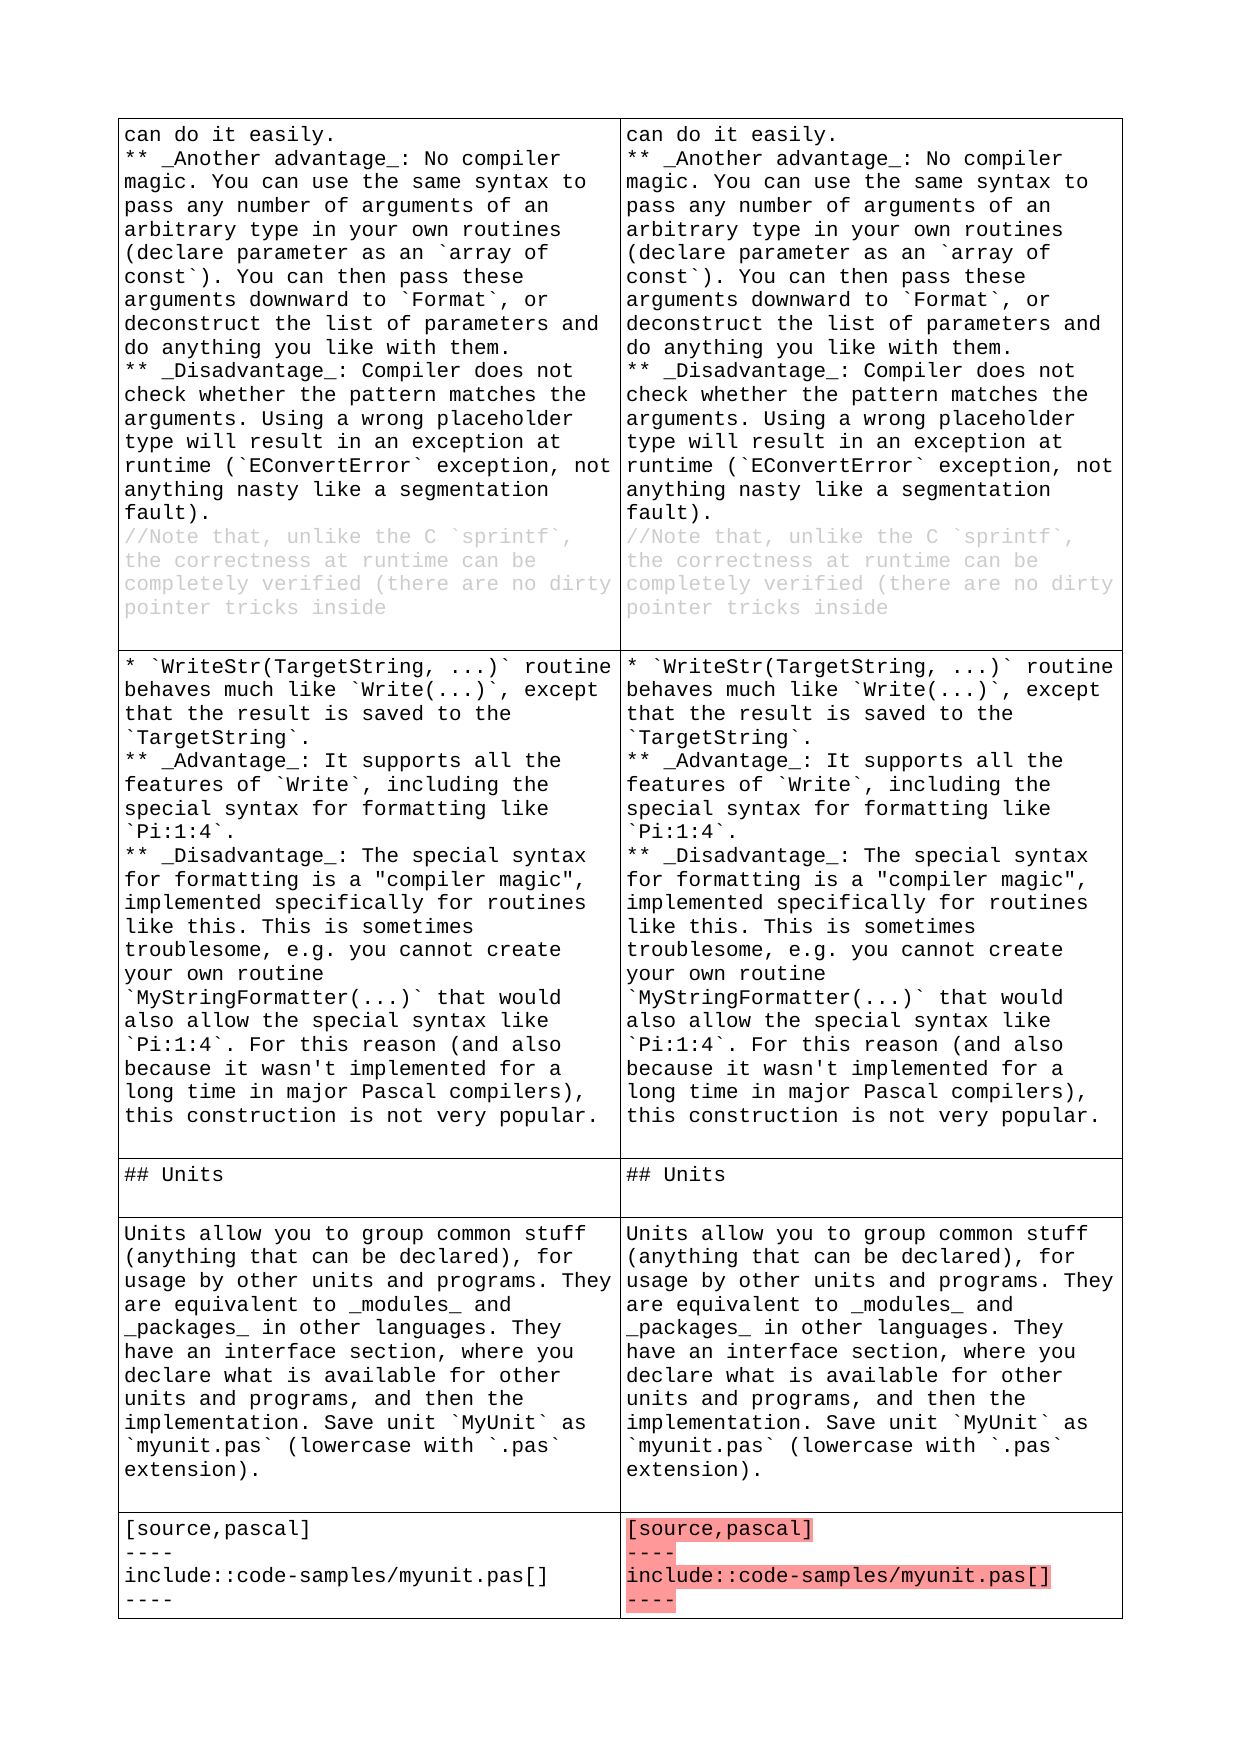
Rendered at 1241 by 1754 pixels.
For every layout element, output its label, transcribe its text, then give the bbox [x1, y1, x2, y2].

table_cell [source,pascal] ---- include::code-samples/myunit.pas[] ---- [621, 1513, 1122, 1618]
table_cell Units allow you to group common stuff (anything that can be declared), for usage by other units and programs. They are equivalent to _modules_ and _packages_ in other languages. They have an interface section, where you declare what is available for other units and programs, and then the implementation. Save unit `MyUnit` as `myunit.pas` (lowercase with `.pas` extension). [621, 1218, 1122, 1512]
table_cell * `WriteStr(TargetString, ...)` routine behaves much like `Write(...)`, except that the result is saved to the `TargetString`. ** _Advantage_: It supports all the features of `Write`, including the special syntax for formatting like `Pi:1:4`. ** _Disadvantage_: The special syntax for formatting is a "compiler magic", implemented specifically for routines like this. This is sometimes troublesome, e.g. you cannot create your own routine `MyStringFormatter(...)` that would also allow the special syntax like `Pi:1:4`. For this reason (and also because it wasn't implemented for a long time in major Pascal compilers), this construction is not very popular. [119, 651, 620, 1158]
table_cell can do it easily. ** _Another advantage_: No compiler magic. You can use the same syntax to pass any number of arguments of an arbitrary type in your own routines (declare parameter as an `array of const`). You can then pass these arguments downward to `Format`, or deconstruct the list of parameters and do anything you like with them. ** _Disadvantage_: Compiler does not check whether the pattern matches the arguments. Using a wrong placeholder type will result in an exception at runtime (`EConvertError` exception, not anything nasty like a segmentation fault). //Note that, unlike the C `sprintf`, the correctness at runtime can be completely verified (there are no dirty pointer tricks inside [621, 119, 1122, 650]
table_cell ## Units [621, 1159, 1122, 1217]
table_cell can do it easily. ** _Another advantage_: No compiler magic. You can use the same syntax to pass any number of arguments of an arbitrary type in your own routines (declare parameter as an `array of const`). You can then pass these arguments downward to `Format`, or deconstruct the list of parameters and do anything you like with them. ** _Disadvantage_: Compiler does not check whether the pattern matches the arguments. Using a wrong placeholder type will result in an exception at runtime (`EConvertError` exception, not anything nasty like a segmentation fault). //Note that, unlike the C `sprintf`, the correctness at runtime can be completely verified (there are no dirty pointer tricks inside [119, 119, 620, 650]
table_cell * `WriteStr(TargetString, ...)` routine behaves much like `Write(...)`, except that the result is saved to the `TargetString`. ** _Advantage_: It supports all the features of `Write`, including the special syntax for formatting like `Pi:1:4`. ** _Disadvantage_: The special syntax for formatting is a "compiler magic", implemented specifically for routines like this. This is sometimes troublesome, e.g. you cannot create your own routine `MyStringFormatter(...)` that would also allow the special syntax like `Pi:1:4`. For this reason (and also because it wasn't implemented for a long time in major Pascal compilers), this construction is not very popular. [621, 651, 1122, 1158]
table_cell [source,pascal] ---- include::code-samples/myunit.pas[] ---- [119, 1513, 620, 1618]
table_cell ## Units [119, 1159, 620, 1217]
table_cell Units allow you to group common stuff (anything that can be declared), for usage by other units and programs. They are equivalent to _modules_ and _packages_ in other languages. They have an interface section, where you declare what is available for other units and programs, and then the implementation. Save unit `MyUnit` as `myunit.pas` (lowercase with `.pas` extension). [119, 1218, 620, 1512]
